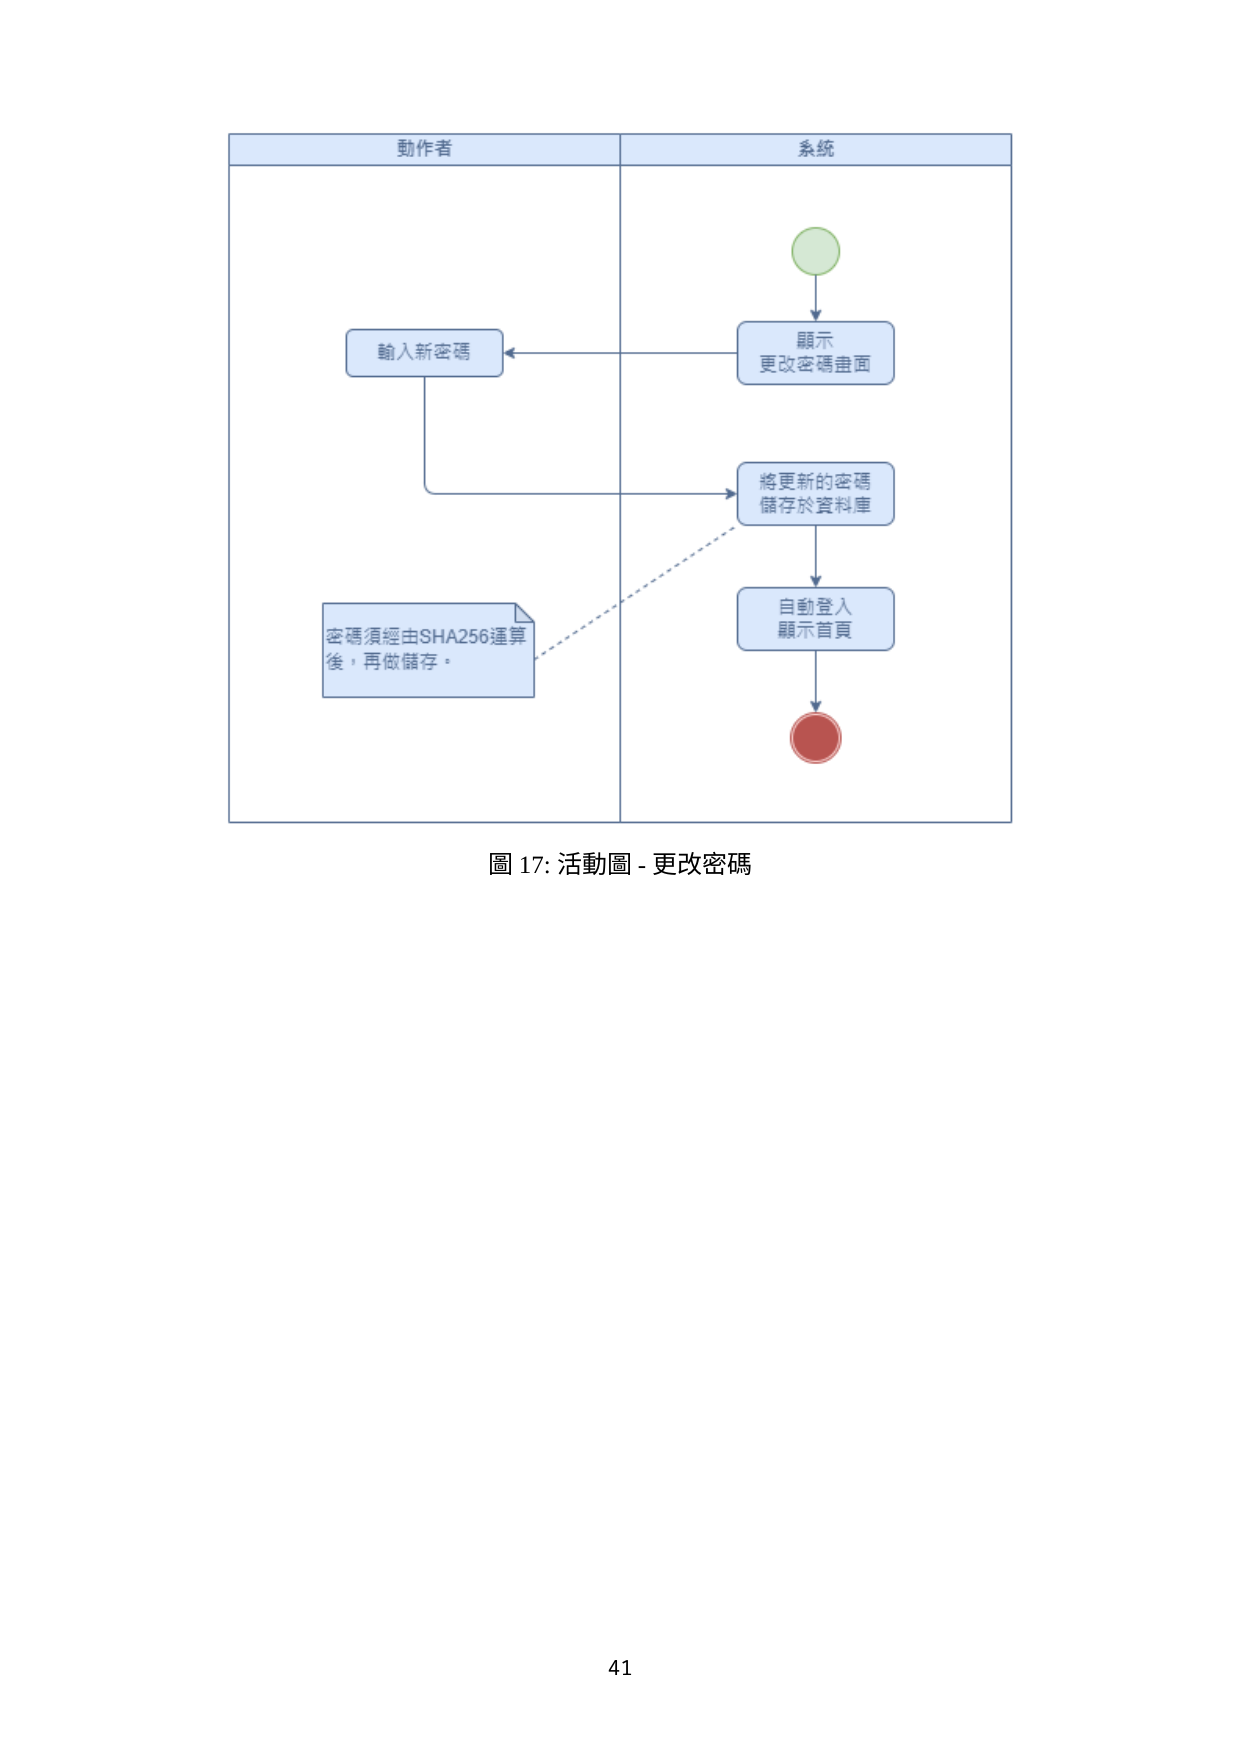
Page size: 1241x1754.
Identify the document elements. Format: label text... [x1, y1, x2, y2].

picture [216, 121, 1024, 836]
text 圖 17: 活動圖 - 更改密碼 [216, 836, 1024, 880]
